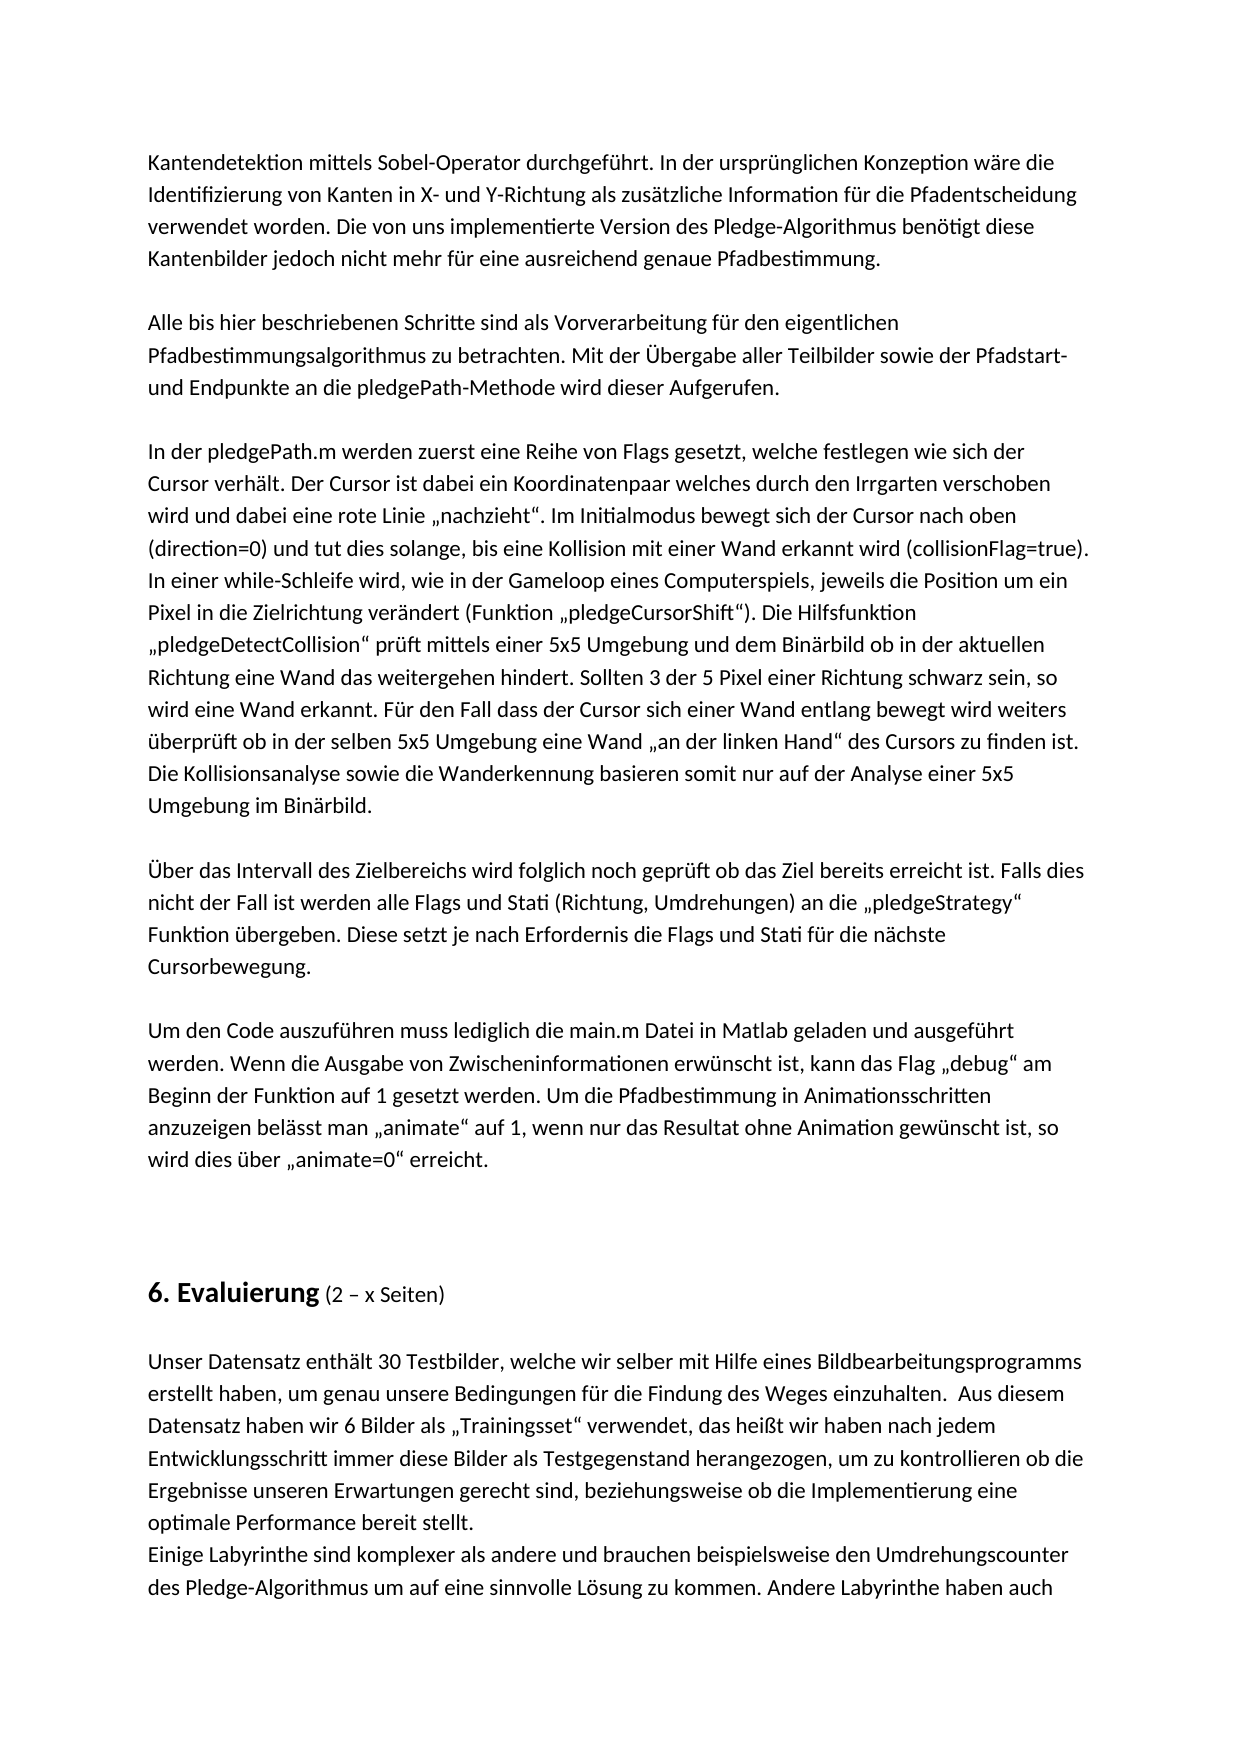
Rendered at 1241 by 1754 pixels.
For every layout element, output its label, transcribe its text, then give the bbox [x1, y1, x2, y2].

text In der pledgePath.m werden zuerst eine Reihe von Flags gesetzt, welche festlegen wie sich der Cursor verhält. Der Cursor ist dabei ein Koordinatenpaar welches durch den Irrgarten verschoben wird und dabei eine rote Linie „nachzieht“. Im Initialmodus bewegt sich der Cursor nach oben (direction=0) und tut dies solange, bis eine Kollision mit einer Wand erkannt wird (collisionFlag=true). In einer while-Schleife wird, wie in der Gameloop eines Computerspiels, jeweils die Position um ein Pixel in die Zielrichtung verändert (Funktion „pledgeCursorShift“). Die Hilfsfunktion „pledgeDetectCollision“ prüft mittels einer 5x5 Umgebung und dem Binärbild ob in der aktuellen Richtung eine Wand das weitergehen hindert. Sollten 3 der 5 Pixel einer Richtung schwarz sein, so wird eine Wand erkannt. Für den Fall dass der Cursor sich einer Wand entlang bewegt wird weiters überprüft ob in der selben 5x5 Umgebung eine Wand „an der linken Hand“ des Cursors zu finden ist. Die Kollisionsanalyse sowie die Wanderkennung basieren somit nur auf der Analyse einer 5x5 Umgebung im Binärbild. [148, 437, 1093, 819]
text Über das Intervall des Zielbereichs wird folglich noch geprüft ob das Ziel bereits erreicht ist. Falls dies nicht der Fall ist werden alle Flags und Stati (Richtung, Umdrehungen) an die „pledgeStrategy“ Funktion übergeben. Diese setzt je nach Erfordernis die Flags und Stati für die nächste Cursorbewegung. [148, 856, 1093, 980]
text Um den Code auszuführen muss lediglich die main.m Datei in Matlab geladen und ausgeführt werden. Wenn die Ausgabe von Zwischeninformationen erwünscht ist, kann das Flag „debug“ am Beginn der Funktion auf 1 gesetzt werden. Um die Pfadbestimmung in Animationsschritten anzuzeigen belässt man „animate“ auf 1, wenn nur das Resultat ohne Animation gewünscht ist, so wird dies über „animate=0“ erreicht. [148, 1017, 1093, 1173]
text Alle bis hier beschriebenen Schritte sind als Vorverarbeitung für den eigentlichen Pfadbestimmungsalgorithmus zu betrachten. Mit der Übergabe aller Teilbilder sowie der Pfadstart- und Endpunkte an die pledgePath-Methode wird dieser Aufgerufen. [148, 308, 1093, 401]
text Kantendetektion mittels Sobel-Operator durchgeführt. In der ursprünglichen Konzeption wäre die Identifizierung von Kanten in X- und Y-Richtung als zusätzliche Information für die Pfadentscheidung verwendet worden. Die von uns implementierte Version des Pledge-Algorithmus benötigt diese Kantenbilder jedoch nicht mehr für eine ausreichend genaue Pfadbestimmung. [148, 148, 1093, 272]
text Unser Datensatz enthält 30 Testbilder, welche wir selber mit Hilfe eines Bildbearbeitungsprogramms erstellt haben, um genau unsere Bedingungen für die Findung des Weges einzuhalten. Aus diesem Datensatz haben wir 6 Bilder als „Trainingsset“ verwendet, das heißt wir haben nach jedem Entwicklungsschritt immer diese Bilder als Testgegenstand herangezogen, um zu kontrollieren ob die Ergebnisse unseren Erwartungen gerecht sind, beziehungsweise ob die Implementierung eine optimale Performance bereit stellt. [148, 1347, 1093, 1536]
text 6. Evaluierung (2 – x Seiten) [148, 1274, 1093, 1310]
text Einige Labyrinthe sind komplexer als andere und brauchen beispielsweise den Umdrehungscounter des Pledge-Algorithmus um auf eine sinnvolle Lösung zu kommen. Andere Labyrinthe haben auch [148, 1540, 1093, 1601]
